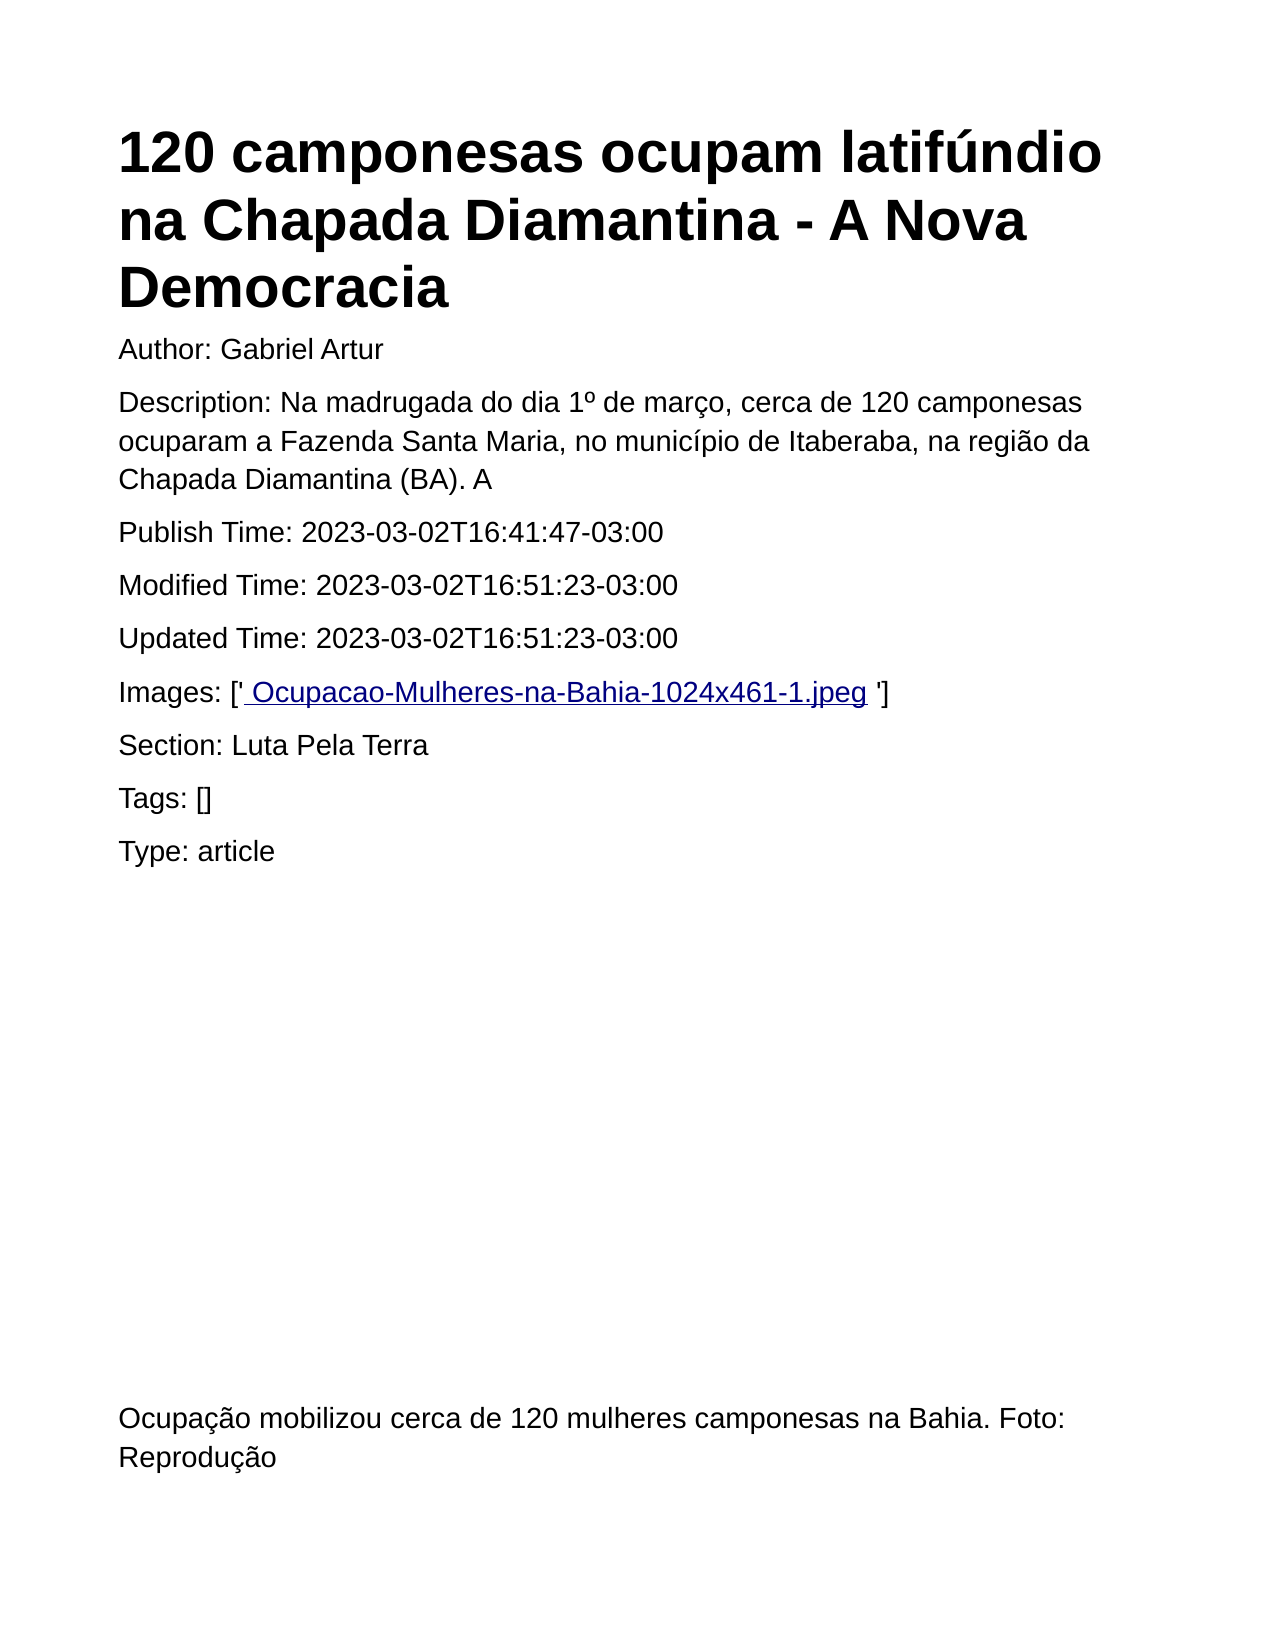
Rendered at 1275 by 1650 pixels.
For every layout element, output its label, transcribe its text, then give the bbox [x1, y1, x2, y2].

text Tags: [] [118, 781, 1157, 814]
text Images: [' Ocupacao-Mulheres-na-Bahia-1024x461-1.jpeg '] [118, 674, 1157, 708]
text Section: Luta Pela Terra [118, 728, 1157, 761]
text Author: Gabriel Artur [118, 332, 1157, 365]
text Type: article [118, 834, 1157, 867]
text Ocupação mobilizou cerca de 120 mulheres camponesas na Bahia. Foto: Reprodução [118, 1402, 1157, 1474]
subtitle 120 camponesas ocupam latifúndio na Chapada Diamantina - A Nova Democracia [118, 118, 1157, 319]
text Publish Time: 2023-03-02T16:41:47-03:00 [118, 515, 1157, 549]
text Modified Time: 2023-03-02T16:51:23-03:00 [118, 568, 1157, 602]
text Description: Na madrugada do dia 1º de março, cerca de 120 camponesas ocuparam a Fazenda Santa Maria, no município de Itaberaba, na região da Chapada Diamantina (BA). A [118, 385, 1157, 496]
text Updated Time: 2023-03-02T16:51:23-03:00 [118, 621, 1157, 655]
